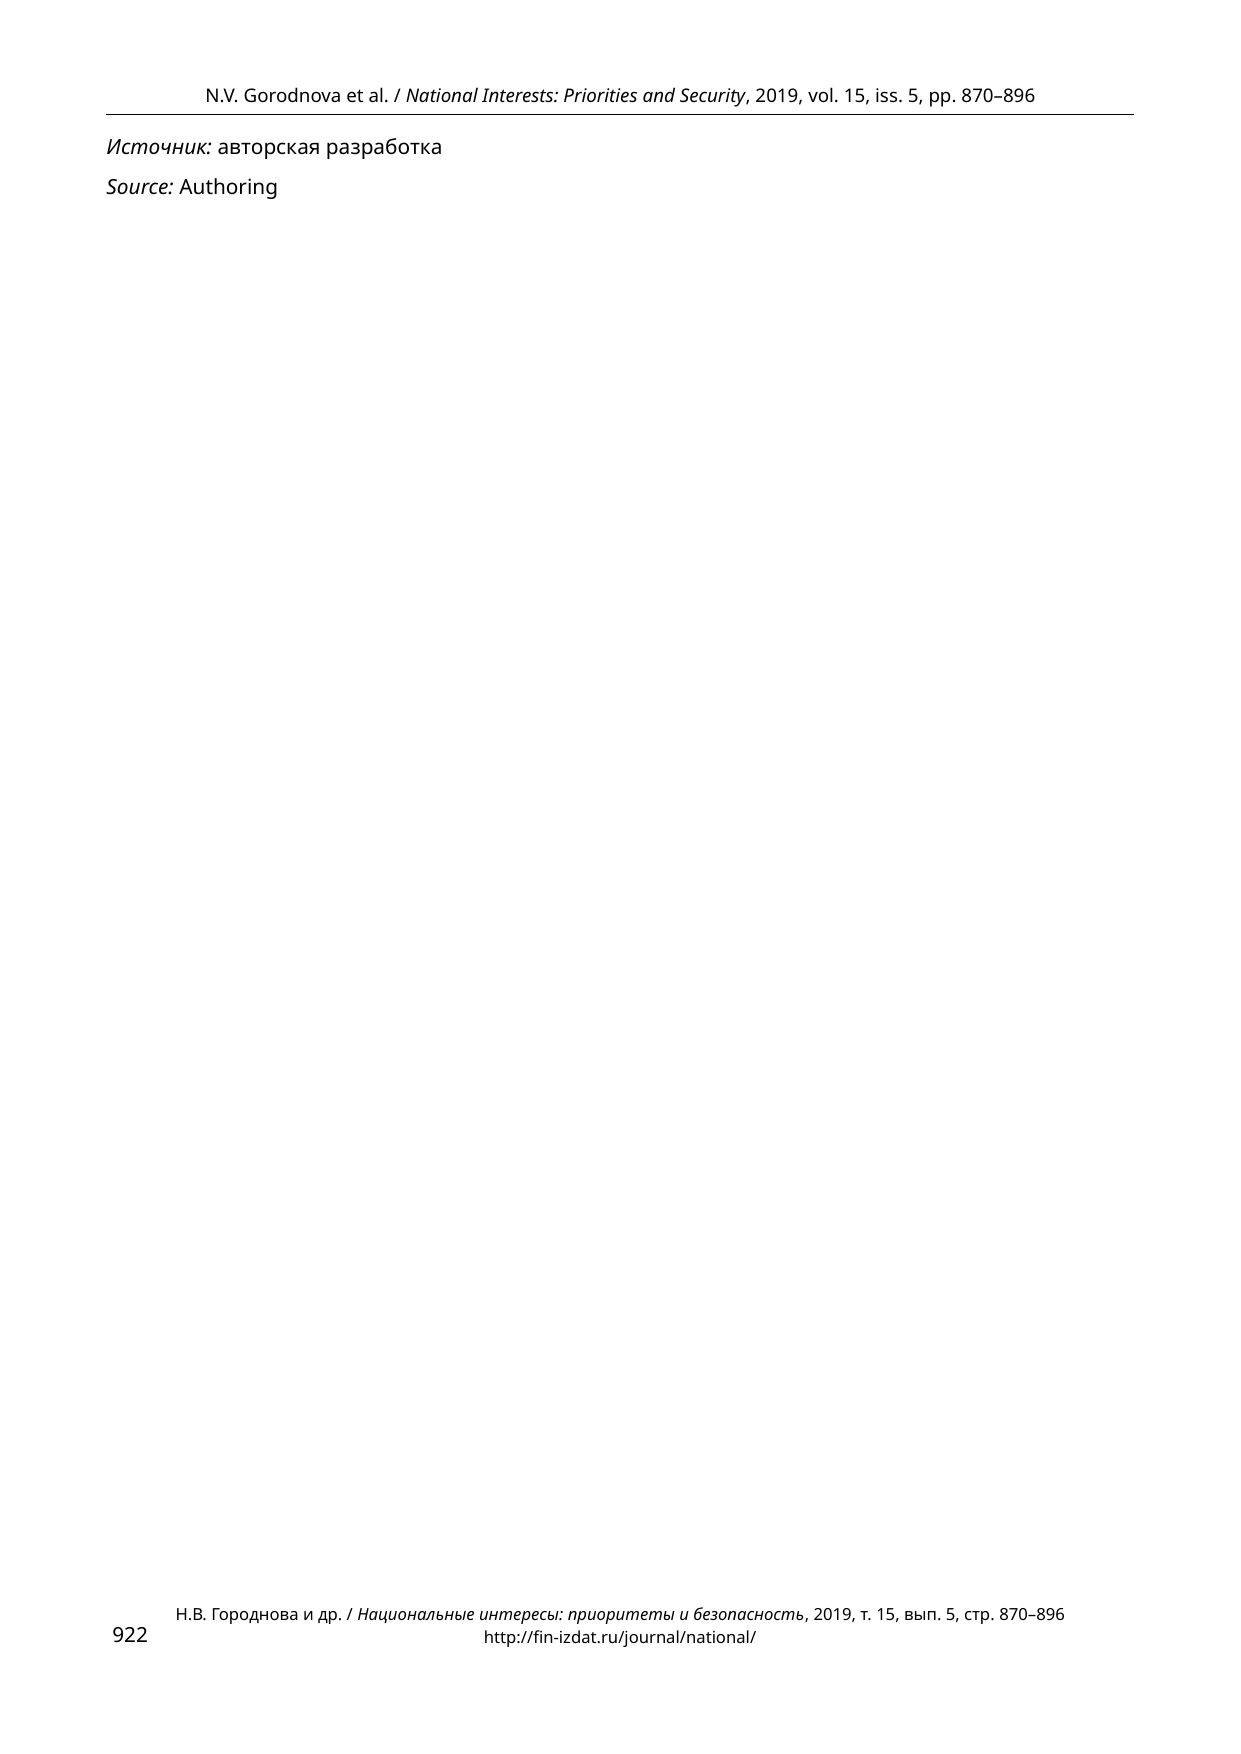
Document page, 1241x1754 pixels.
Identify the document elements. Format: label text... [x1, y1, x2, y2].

text Source: Authoring [106, 172, 1134, 201]
text Источник: авторская разработка [106, 132, 1134, 160]
